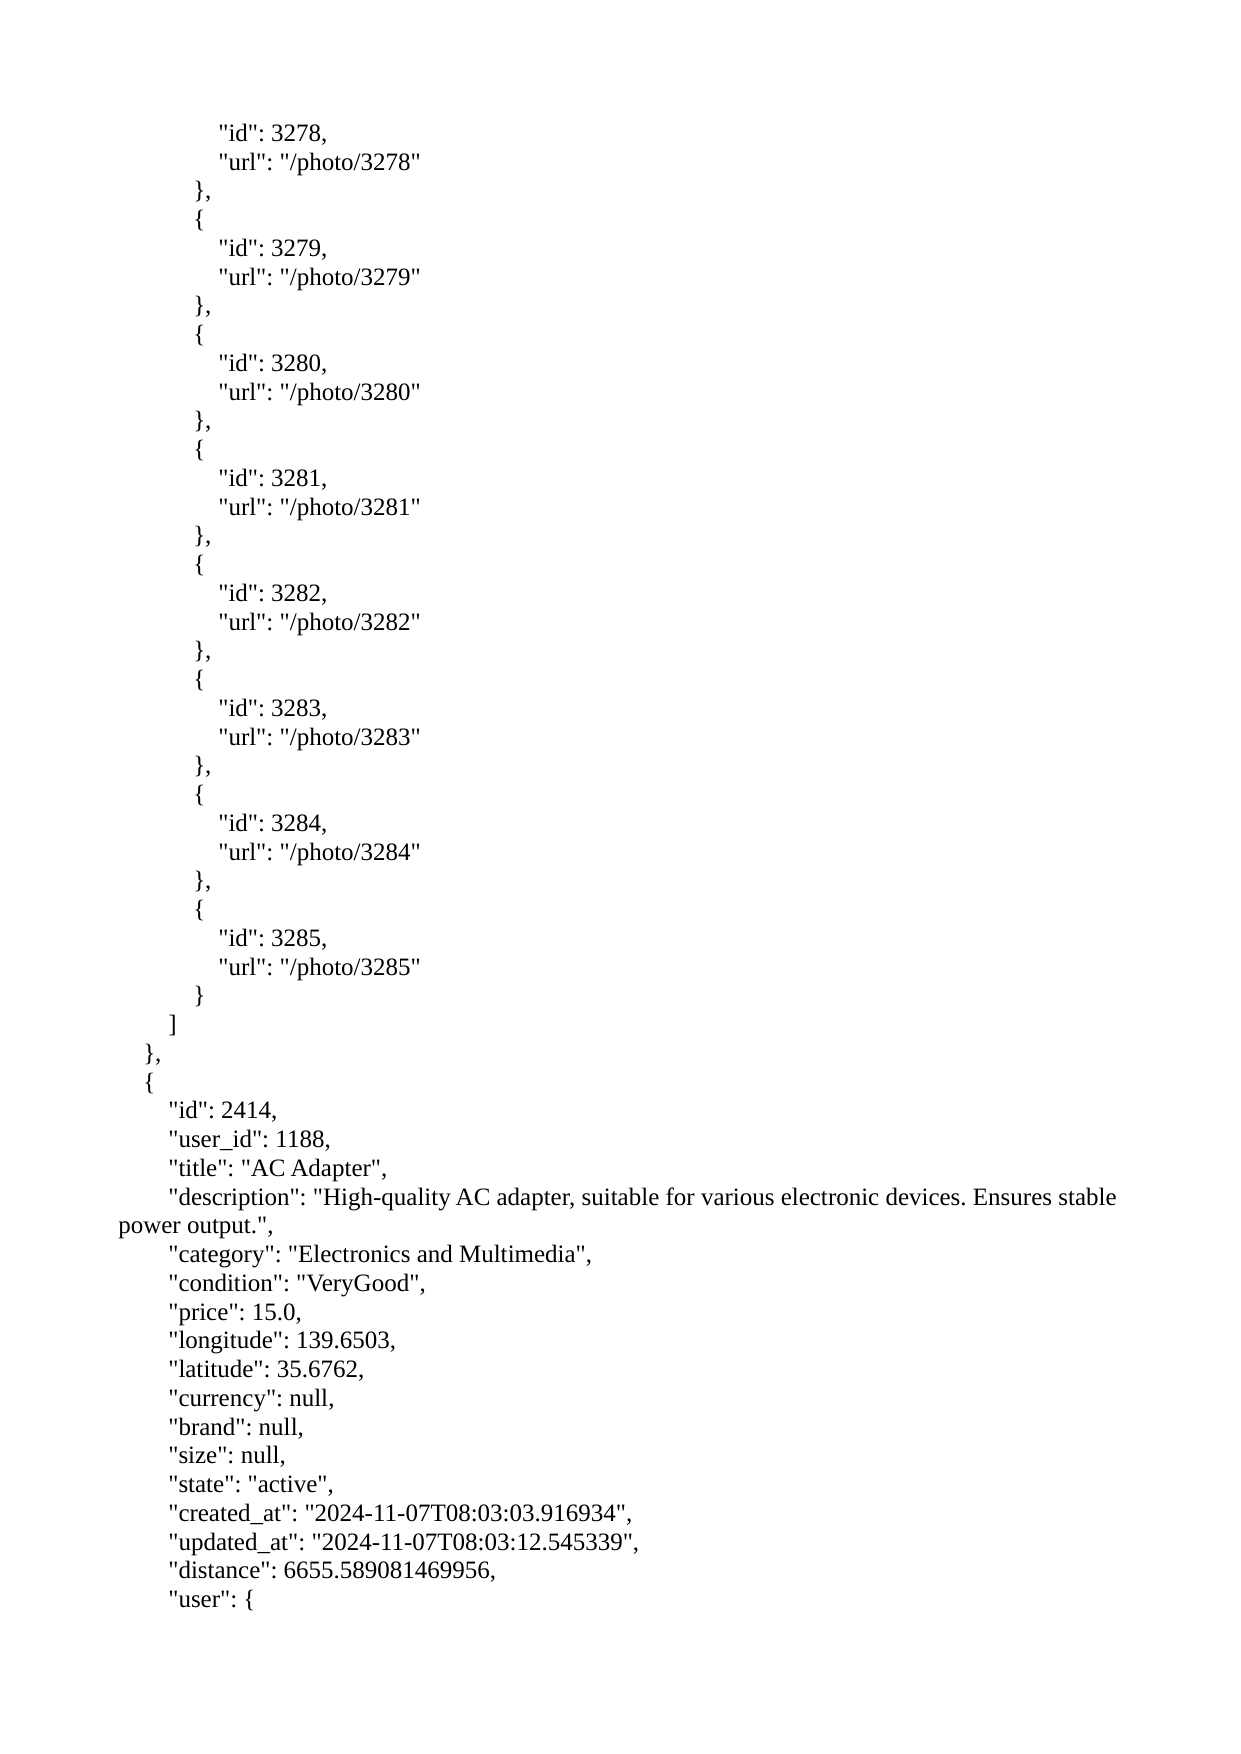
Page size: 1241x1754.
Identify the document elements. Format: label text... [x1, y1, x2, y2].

text "id": 2414, [118, 1096, 1122, 1124]
text "id": 3284, [118, 808, 1122, 837]
text "category": "Electronics and Multimedia", [118, 1239, 1122, 1268]
text "latitude": 35.6762, [118, 1354, 1122, 1383]
text }, [118, 176, 1122, 204]
text { [118, 1067, 1122, 1096]
text "url": "/photo/3285" [118, 952, 1122, 981]
text "user": { [118, 1584, 1122, 1613]
text } [118, 981, 1122, 1009]
text "url": "/photo/3282" [118, 607, 1122, 636]
text "currency": null, [118, 1383, 1122, 1412]
text }, [118, 406, 1122, 434]
text "url": "/photo/3283" [118, 722, 1122, 751]
text "size": null, [118, 1441, 1122, 1469]
text "condition": "VeryGood", [118, 1268, 1122, 1297]
text ] [118, 1009, 1122, 1038]
text "id": 3280, [118, 348, 1122, 377]
text "id": 3283, [118, 693, 1122, 722]
text "description": "High-quality AC adapter, suitable for various electronic devices. Ensures stable power output.", [118, 1182, 1122, 1239]
text "created_at": "2024-11-07T08:03:03.916934", [118, 1498, 1122, 1527]
text "url": "/photo/3284" [118, 837, 1122, 866]
text "updated_at": "2024-11-07T08:03:12.545339", [118, 1527, 1122, 1556]
text "url": "/photo/3278" [118, 147, 1122, 176]
text "id": 3281, [118, 463, 1122, 492]
text "id": 3285, [118, 923, 1122, 952]
text "url": "/photo/3280" [118, 377, 1122, 406]
text "title": "AC Adapter", [118, 1153, 1122, 1182]
text }, [118, 1038, 1122, 1067]
text "id": 3278, [118, 118, 1122, 147]
text { [118, 664, 1122, 693]
text "brand": null, [118, 1412, 1122, 1441]
text { [118, 549, 1122, 578]
text "user_id": 1188, [118, 1124, 1122, 1153]
text }, [118, 291, 1122, 319]
text "url": "/photo/3281" [118, 492, 1122, 521]
text { [118, 319, 1122, 348]
text "id": 3279, [118, 233, 1122, 262]
text "distance": 6655.589081469956, [118, 1556, 1122, 1584]
text { [118, 204, 1122, 233]
text "url": "/photo/3279" [118, 262, 1122, 291]
text "state": "active", [118, 1469, 1122, 1498]
text { [118, 894, 1122, 923]
text "id": 3282, [118, 578, 1122, 607]
text "price": 15.0, [118, 1297, 1122, 1326]
text "longitude": 139.6503, [118, 1326, 1122, 1354]
text }, [118, 751, 1122, 779]
text }, [118, 866, 1122, 894]
text }, [118, 636, 1122, 664]
text { [118, 434, 1122, 463]
text { [118, 779, 1122, 808]
text }, [118, 521, 1122, 549]
